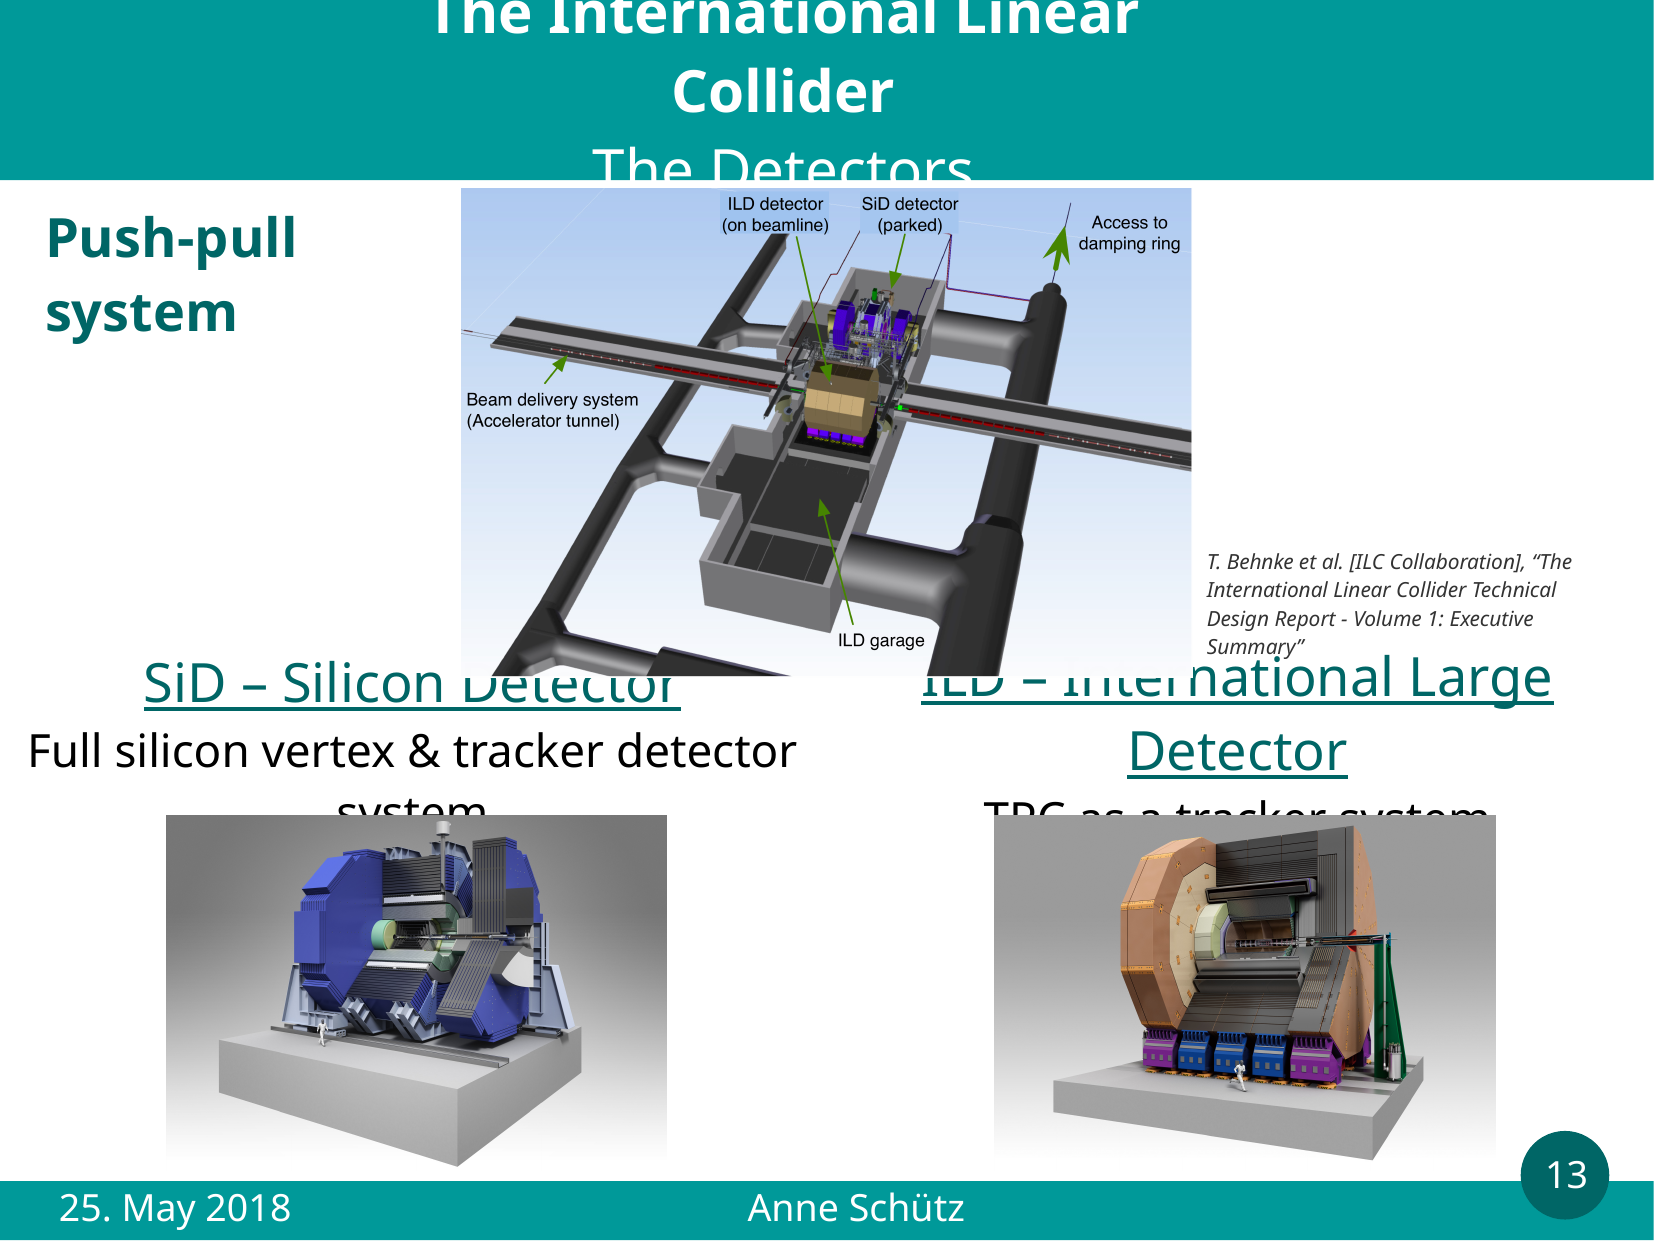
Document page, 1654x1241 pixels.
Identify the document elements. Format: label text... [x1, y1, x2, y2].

title The International Linear Collider The Detectors [426, 0, 1227, 181]
picture [994, 815, 1496, 1171]
text_box Push-pull system [45, 200, 436, 346]
text_box ILD – International Large Detector TPC as a tracker system [840, 671, 1636, 816]
text_box T. Behnke et al. [ILC Collaboration], “The International Linear Collider Technical Design Report - Volume 1: Executive Summary” [1192, 540, 1636, 645]
picture [166, 815, 667, 1171]
text_box SiD – Silicon Detector Full silicon vertex & tracker detector system [15, 671, 811, 816]
picture [461, 188, 1193, 678]
